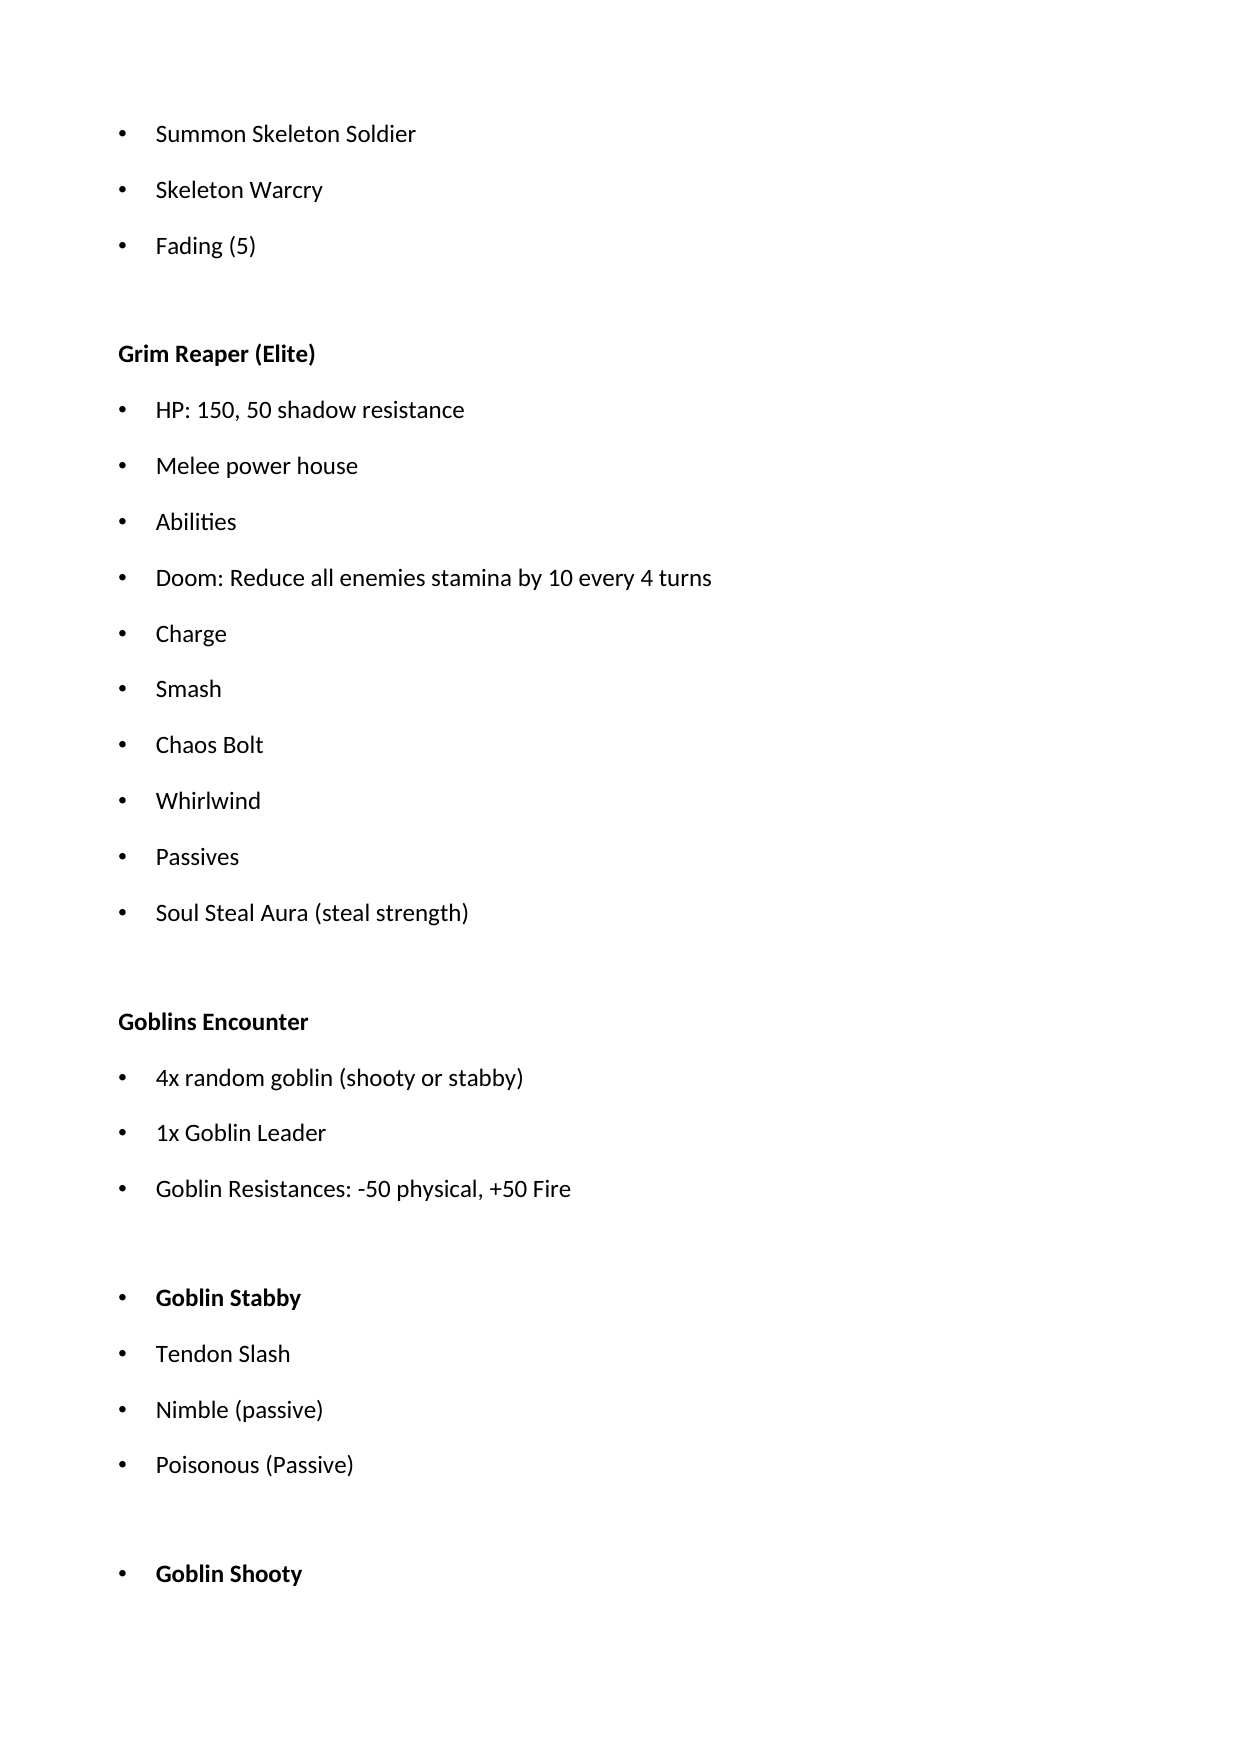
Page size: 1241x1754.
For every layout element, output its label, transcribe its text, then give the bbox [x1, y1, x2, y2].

list Poisonous (Passive) [81, 1450, 1122, 1480]
list Passives [81, 841, 1122, 872]
list Skeleton Warcry [81, 174, 1122, 204]
list Goblin Resistances: -50 physical, +50 Fire [81, 1173, 1122, 1204]
list Charge [81, 618, 1122, 648]
text Grim Reaper (Elite) [118, 339, 1122, 369]
list HP: 150, 50 shadow resistance [81, 394, 1122, 425]
list Goblin Stabby [81, 1282, 1122, 1313]
list Whirlwind [81, 785, 1122, 816]
list Summon Skeleton Soldier [81, 118, 1122, 149]
list Doom: Reduce all enemies stamina by 10 every 4 turns [81, 562, 1122, 592]
list Melee power house [81, 450, 1122, 481]
list Smash [81, 674, 1122, 704]
list 1x Goblin Leader [81, 1117, 1122, 1148]
list Nimble (passive) [81, 1394, 1122, 1424]
list Chaos Bolt [81, 729, 1122, 760]
list 4x random goblin (shooty or stabby) [81, 1062, 1122, 1092]
list Fading (5) [81, 230, 1122, 260]
list Abilities [81, 506, 1122, 537]
list Soul Steal Aura (steal strength) [81, 897, 1122, 927]
text Goblins Encounter [118, 1006, 1122, 1036]
list Tendon Slash [81, 1338, 1122, 1368]
list Goblin Shooty [81, 1558, 1122, 1589]
